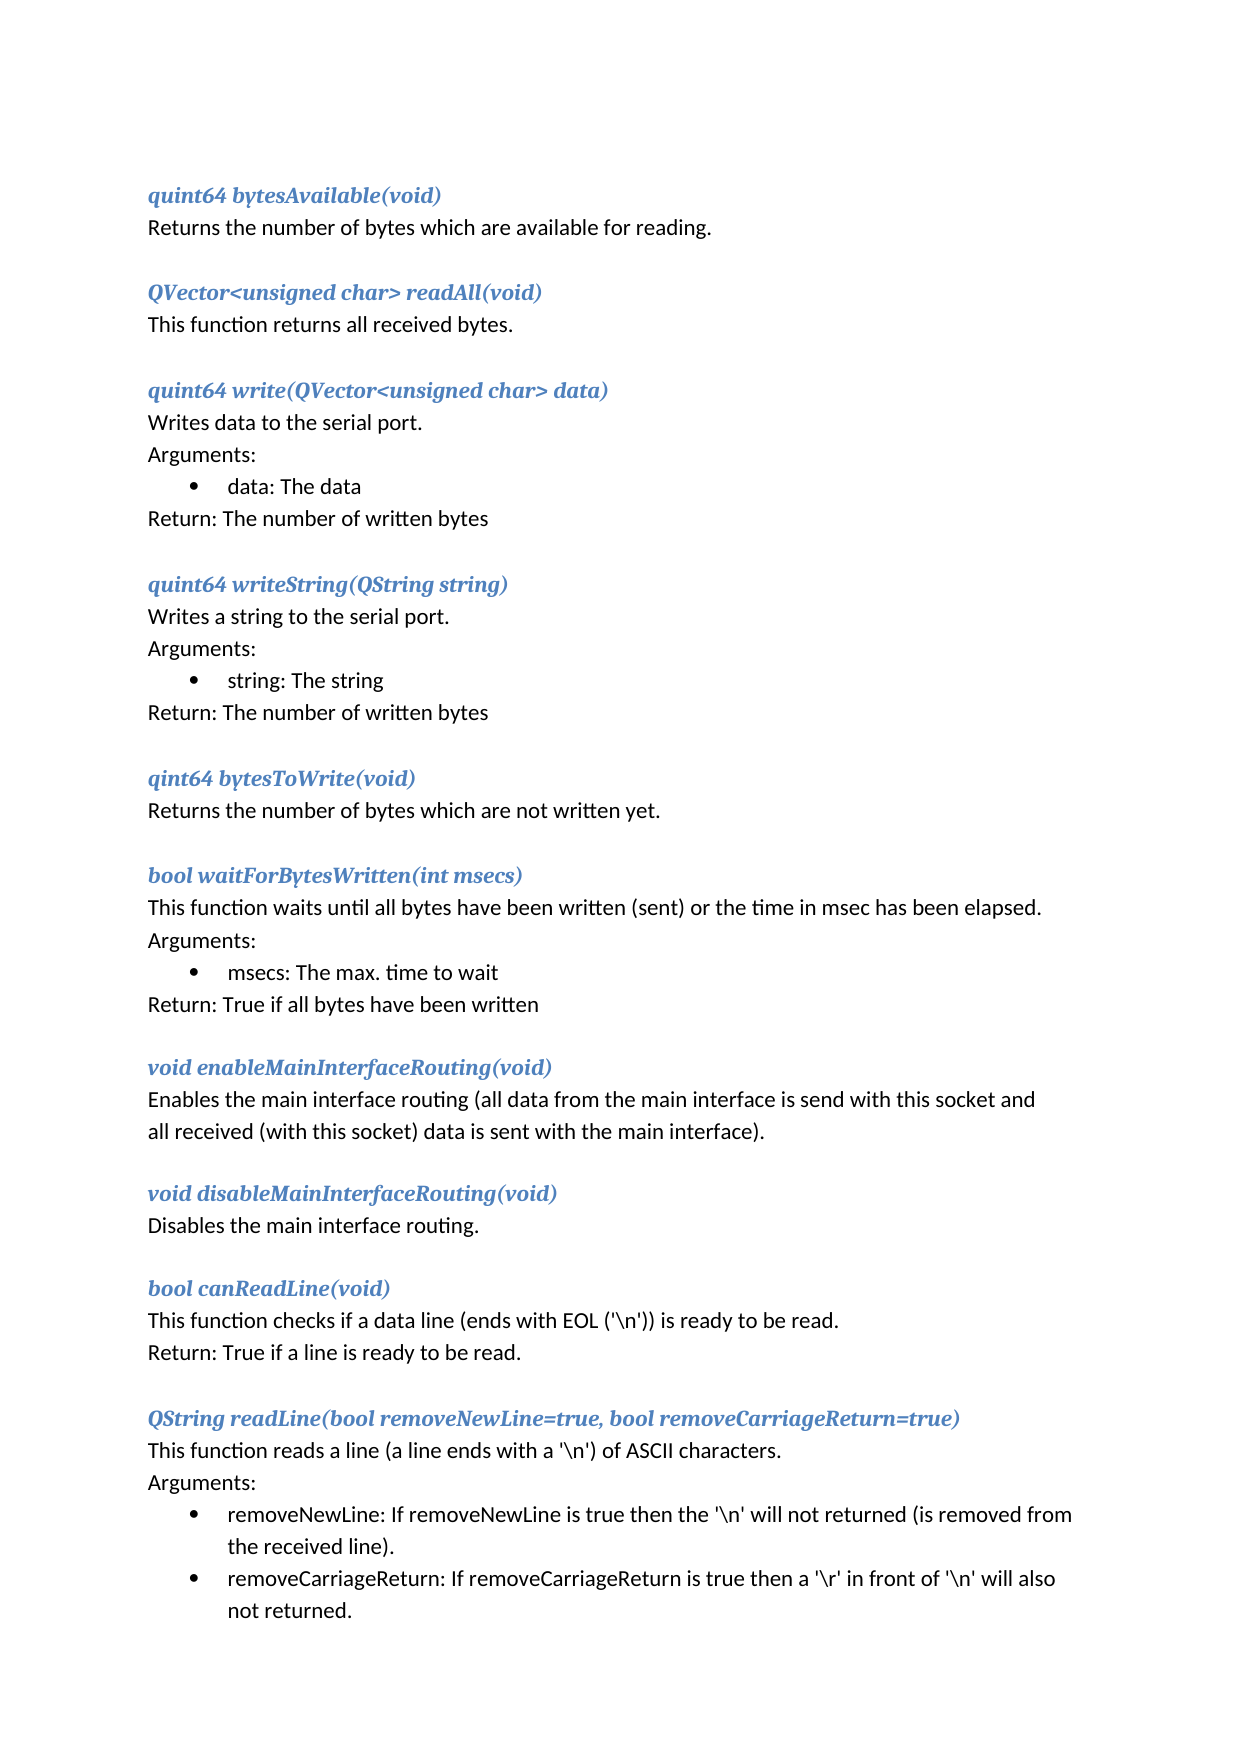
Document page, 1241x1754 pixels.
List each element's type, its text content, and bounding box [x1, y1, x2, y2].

text Writes data to the serial port. [148, 408, 1093, 436]
text Arguments: [148, 926, 1093, 954]
list msecs: The max. time to wait [190, 958, 1093, 986]
list removeCarriageReturn: If removeCarriageReturn is true then a '\r' in front of '\n' will also not returned. [190, 1564, 1093, 1625]
text Enables the main interface routing (all data from the main interface is send with this socket and [148, 1085, 1093, 1113]
subtitle void enableMainInterfaceRouting(void) [148, 1054, 1093, 1081]
subtitle QVector<unsigned char> readAll(void) [148, 280, 1093, 307]
subtitle quint64 write(QVector<unsigned char> data) [148, 378, 1093, 404]
subtitle qint64 bytesToWrite(void) [148, 766, 1093, 792]
text all received (with this socket) data is sent with the main interface). [148, 1117, 1093, 1145]
text Disables the main interface routing. [148, 1211, 1093, 1239]
text Return: True if a line is ready to be read. [148, 1338, 1093, 1366]
subtitle bool waitForBytesWritten(int msecs) [148, 863, 1093, 890]
text Arguments: [148, 1468, 1093, 1496]
text This function reads a line (a line ends with a '\n') of ASCII characters. [148, 1436, 1093, 1464]
subtitle void disableMainInterfaceRouting(void) [148, 1181, 1093, 1208]
text This function waits until all bytes have been written (sent) or the time in msec has been elapsed. [148, 893, 1093, 922]
text Arguments: [148, 634, 1093, 662]
text This function returns all received bytes. [148, 310, 1093, 338]
text Arguments: [148, 440, 1093, 468]
text Return: The number of written bytes [148, 504, 1093, 532]
text Return: True if all bytes have been written [148, 990, 1093, 1018]
text Returns the number of bytes which are available for reading. [148, 213, 1093, 241]
subtitle quint64 writeString(QString string) [148, 572, 1093, 598]
subtitle QString readLine(bool removeNewLine=true, bool removeCarriageReturn=true) [148, 1406, 1093, 1432]
subtitle bool canReadLine(void) [148, 1276, 1093, 1302]
text This function checks if a data line (ends with EOL ('\n')) is ready to be read. [148, 1306, 1093, 1334]
text Writes a string to the serial port. [148, 602, 1093, 630]
list data: The data [190, 472, 1093, 500]
text Returns the number of bytes which are not written yet. [148, 796, 1093, 824]
list string: The string [190, 666, 1093, 694]
list removeNewLine: If removeNewLine is true then the '\n' will not returned (is removed from the received line). [190, 1500, 1093, 1560]
text Return: The number of written bytes [148, 698, 1093, 727]
subtitle quint64 bytesAvailable(void) [148, 183, 1093, 209]
